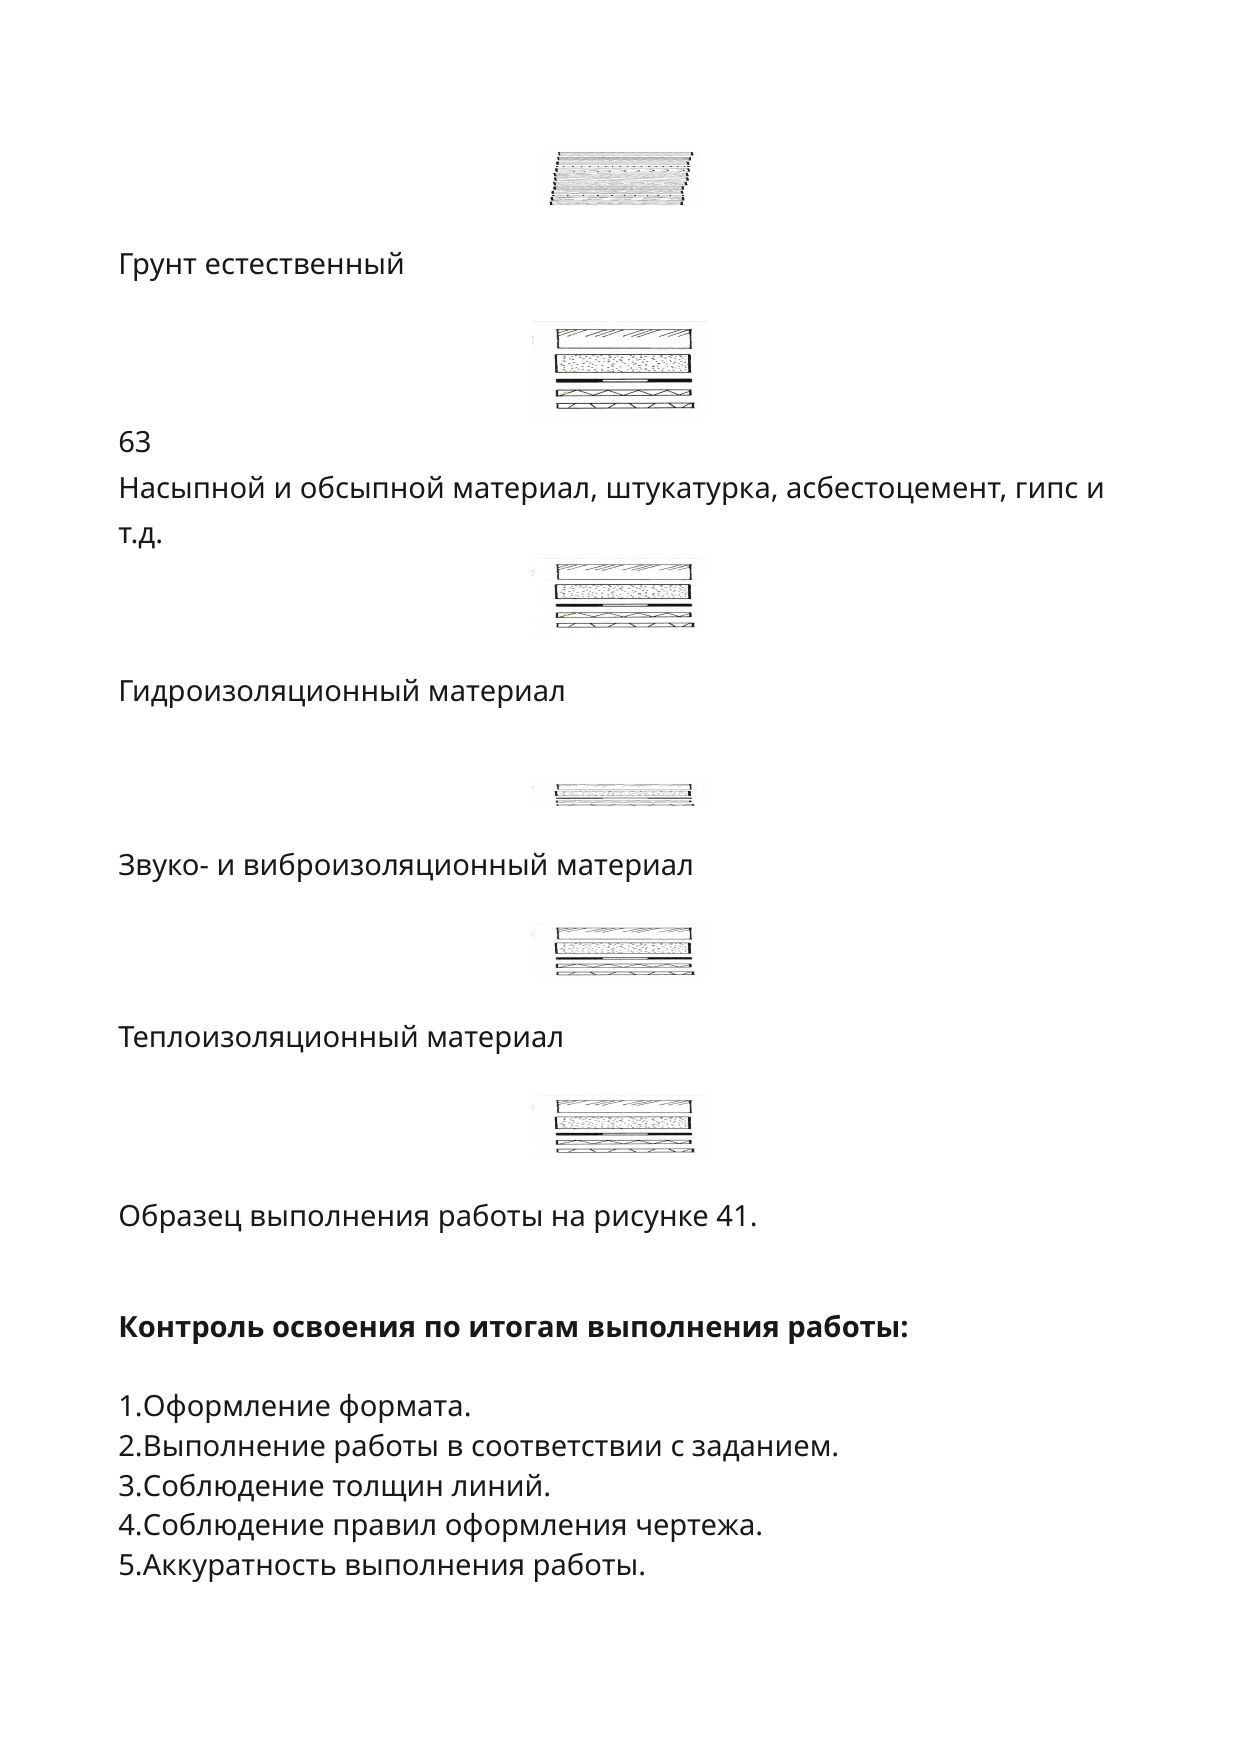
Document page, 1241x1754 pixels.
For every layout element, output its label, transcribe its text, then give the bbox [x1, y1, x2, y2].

list Аккуратность выполнения работы. [118, 1544, 1122, 1584]
text Звуко- и виброизоляционный материал [118, 844, 1122, 884]
text Грунт естественный [118, 243, 1122, 283]
text Контроль освоения по итогам выполнения работы: [118, 1307, 1122, 1346]
text Образец выполнения работы на рисунке 41. [118, 1195, 1122, 1235]
list Соблюдение правил оформления чертежа. [118, 1504, 1122, 1544]
list Оформление формата. [118, 1385, 1122, 1425]
text 63 [118, 421, 1122, 461]
text Насыпной и обсыпной материал, штукатурка, асбестоцемент, гипс и т.д. [118, 467, 1122, 552]
text Теплоизоляционный материал [118, 1017, 1122, 1056]
text Гидроизоляционный материал [118, 671, 1122, 710]
list Выполнение работы в соответствии с заданием. [118, 1425, 1122, 1465]
list Соблюдение толщин линий. [118, 1465, 1122, 1504]
